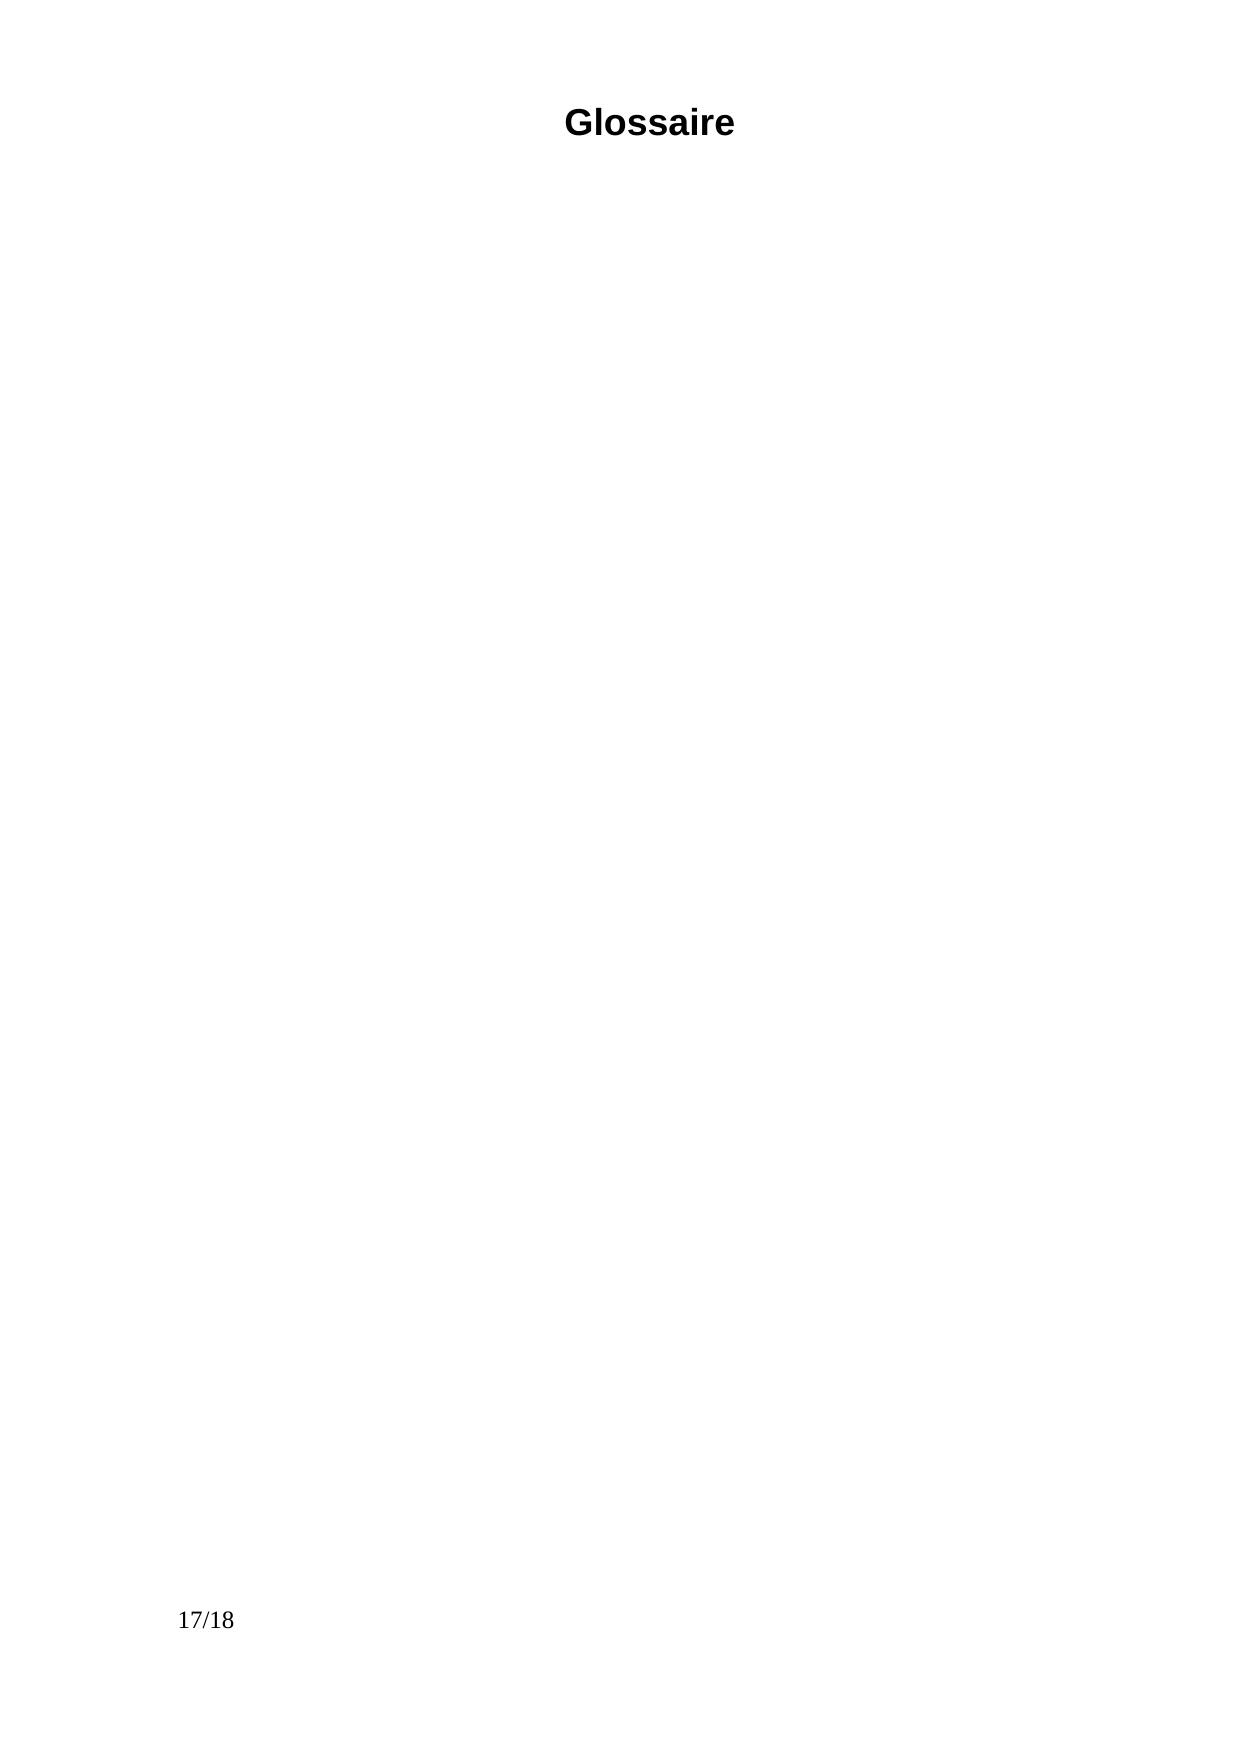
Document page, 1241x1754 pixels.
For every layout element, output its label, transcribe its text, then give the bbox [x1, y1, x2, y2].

subtitle Glossaire [177, 100, 1122, 143]
